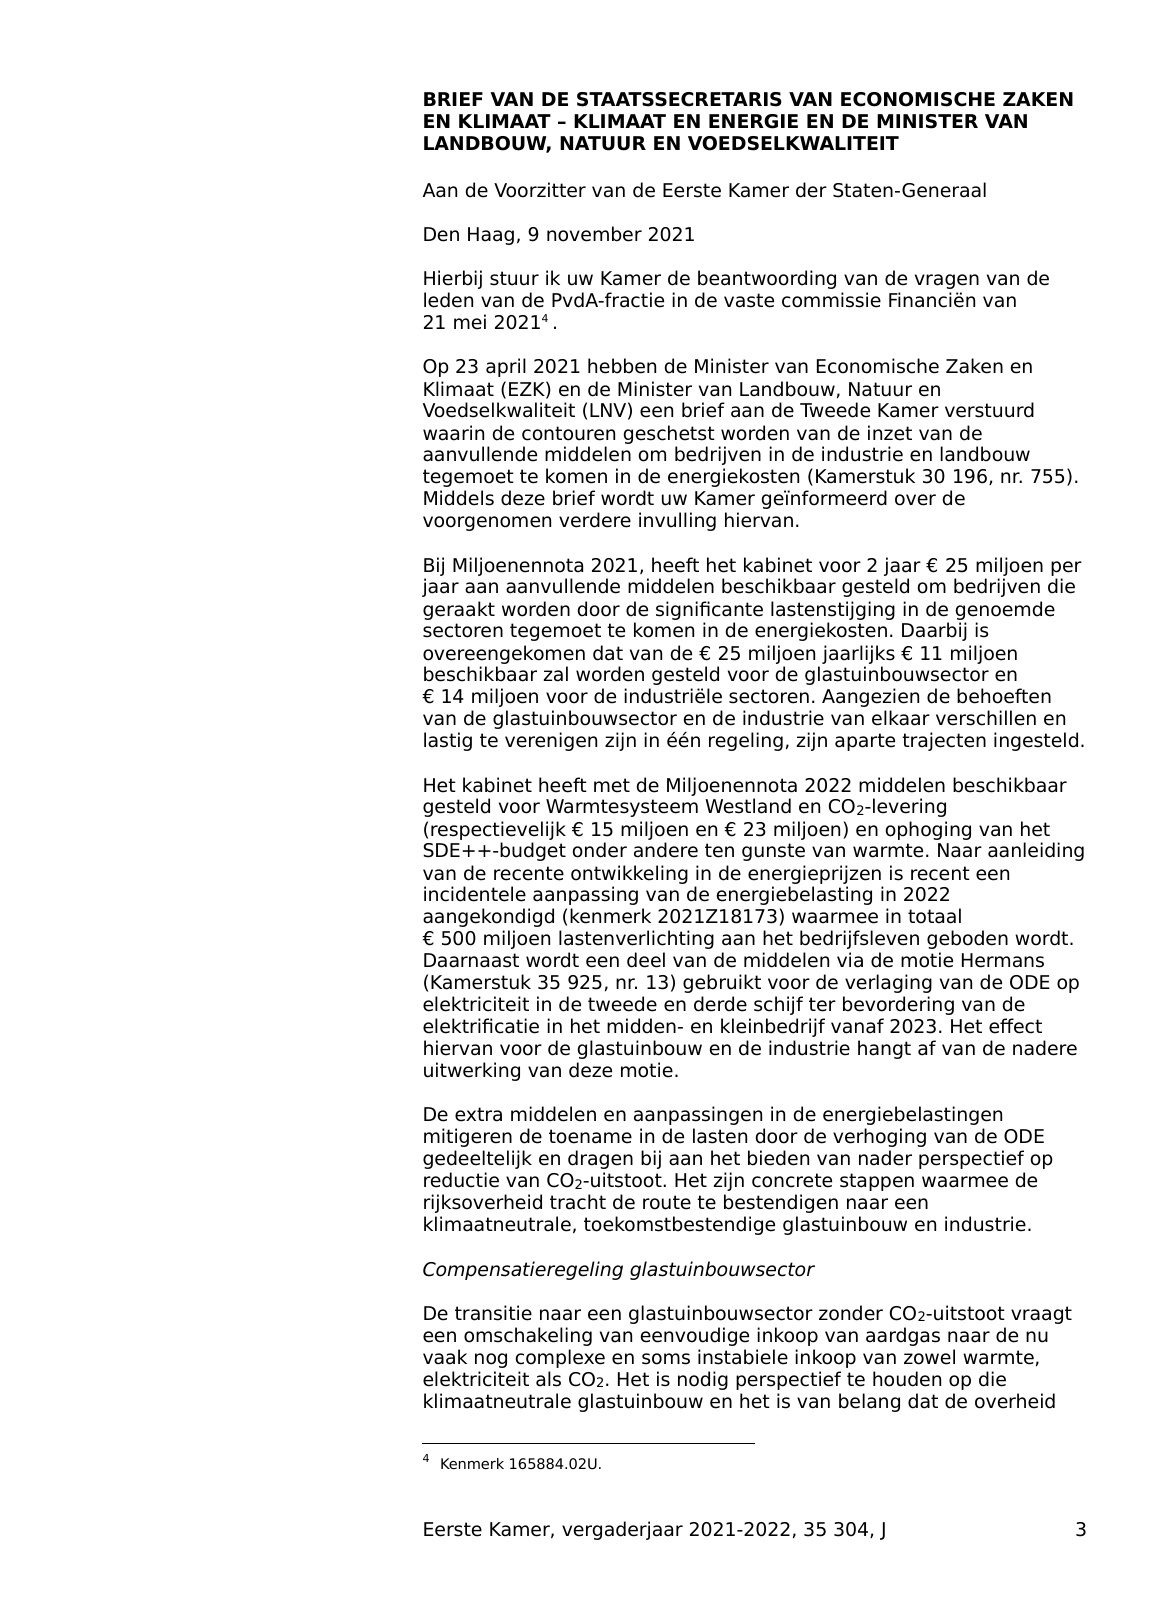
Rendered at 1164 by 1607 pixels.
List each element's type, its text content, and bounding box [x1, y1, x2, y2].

text De transitie naar een glastuinbouwsector zonder CO2-uitstoot vraagt een omschakeling van eenvoudige inkoop van aardgas naar de nu vaak nog complexe en soms instabiele inkoop van zowel warmte, elektriciteit als CO2. Het is nodig perspectief te houden op die klimaatneutrale glastuinbouw en het is van belang dat de overheid [422, 1303, 1087, 1412]
subtitle Compensatieregeling glastuinbouwsector [422, 1258, 1087, 1280]
text Op 23 april 2021 hebben de Minister van Economische Zaken en Klimaat (EZK) en de Minister van Landbouw, Natuur en Voedselkwaliteit (LNV) een brief aan de Tweede Kamer verstuurd waarin de contouren geschetst worden van de inzet van de aanvullende middelen om bedrijven in de industrie en landbouw tegemoet te komen in de energiekosten (Kamerstuk 30 196, nr. 755). Middels deze brief wordt uw Kamer geïnformeerd over de voorgenomen verdere invulling hiervan. [422, 356, 1087, 532]
text Aan de Voorzitter van de Eerste Kamer der Staten-Generaal [422, 180, 1087, 202]
text Kenmerk 165884.02U. [422, 1452, 1087, 1474]
text Het kabinet heeft met de Miljoenennota 2022 middelen beschikbaar gesteld voor Warmtesysteem Westland en CO2-levering (respectievelijk € 15 miljoen en € 23 miljoen) en ophoging van het SDE++-budget onder andere ten gunste van warmte. Naar aanleiding van de recente ontwikkeling in de energieprijzen is recent een incidentele aanpassing van de energiebelasting in 2022 aangekondigd (kenmerk 2021Z18173) waarmee in totaal € 500 miljoen lastenverlichting aan het bedrijfsleven geboden wordt. Daarnaast wordt een deel van de middelen via de motie Hermans (Kamerstuk 35 925, nr. 13) gebruikt voor de verlaging van de ODE op elektriciteit in de tweede en derde schijf ter bevordering van de elektrificatie in het midden- en kleinbedrijf vanaf 2023. Het effect hiervan voor de glastuinbouw en de industrie hangt af van de nadere uitwerking van deze motie. [422, 774, 1087, 1082]
text Den Haag, 9 november 2021 [422, 224, 1087, 246]
text De extra middelen en aanpassingen in de energiebelastingen mitigeren de toename in de lasten door de verhoging van de ODE gedeeltelijk en dragen bij aan het bieden van nader perspectief op reductie van CO2-uitstoot. Het zijn concrete stappen waarmee de rijksoverheid tracht de route te bestendigen naar een klimaatneutrale, toekomstbestendige glastuinbouw en industrie. [422, 1104, 1087, 1236]
subtitle BRIEF VAN DE STAATSSECRETARIS VAN ECONOMISCHE ZAKEN EN KLIMAAT – KLIMAAT EN ENERGIE EN DE MINISTER VAN LANDBOUW, NATUUR EN VOEDSELKWALITEIT [422, 89, 1087, 155]
text Hierbij stuur ik uw Kamer de beantwoording van de vragen van de leden van de PvdA-fractie in de vaste commissie Financiën van 21 mei 2021. [422, 268, 1087, 334]
text Bij Miljoenennota 2021, heeft het kabinet voor 2 jaar € 25 miljoen per jaar aan aanvullende middelen beschikbaar gesteld om bedrijven die geraakt worden door de significante lastenstijging in de genoemde sectoren tegemoet te komen in de energiekosten. Daarbij is overeengekomen dat van de € 25 miljoen jaarlijks € 11 miljoen beschikbaar zal worden gesteld voor de glastuinbouwsector en € 14 miljoen voor de industriële sectoren. Aangezien de behoeften van de glastuinbouwsector en de industrie van elkaar verschillen en lastig te verenigen zijn in één regeling, zijn aparte trajecten ingesteld. [422, 554, 1087, 752]
